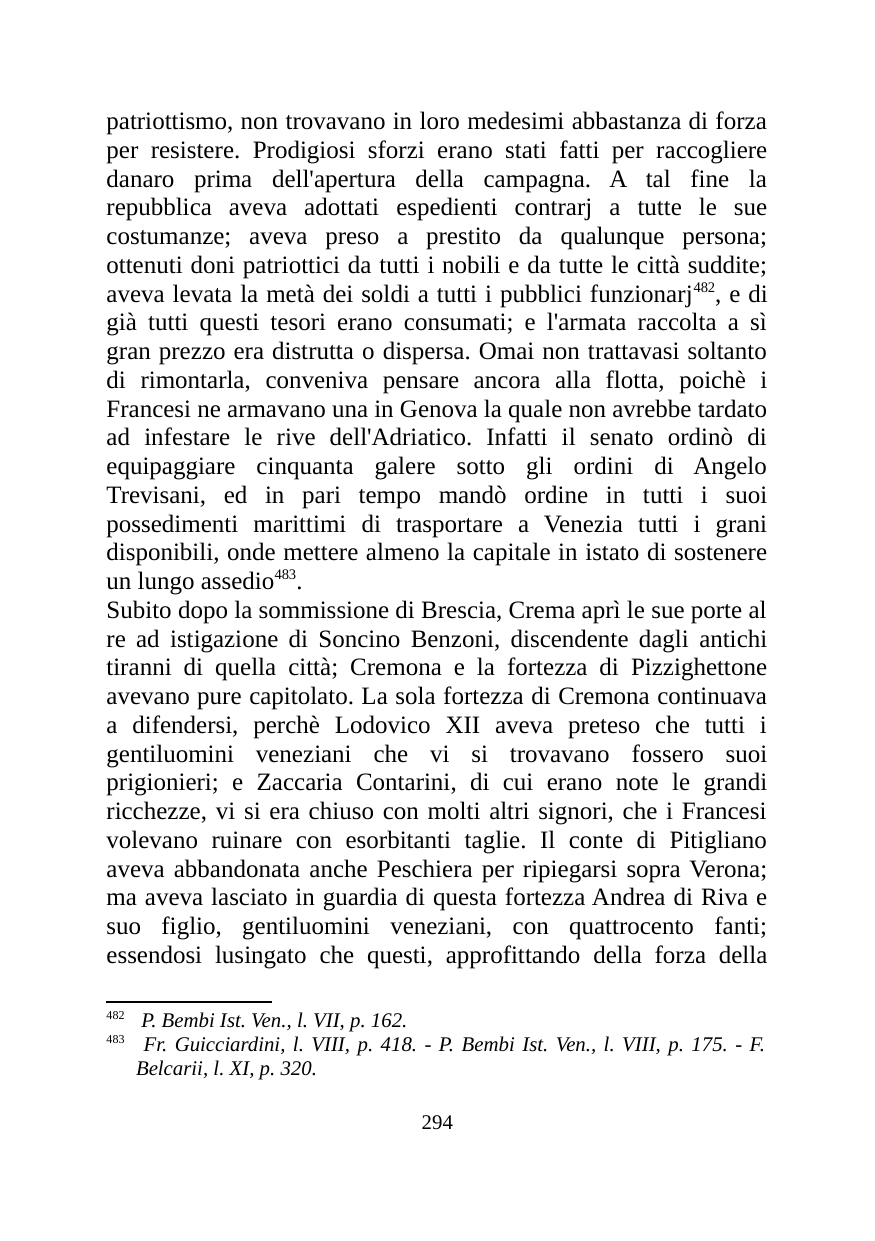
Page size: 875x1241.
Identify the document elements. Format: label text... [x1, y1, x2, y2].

text Fr. Guicciardini, l. VIII, p. 418. - P. Bembi Ist. Ven., l. VIII, p. 175. - F. Belcarii, l. XI, p. 320. [106, 1032, 768, 1080]
text Subito dopo la sommissione di Brescia, Crema aprì le sue porte al re ad istigazione di Soncino Benzoni, discendente dagli antichi tiranni di quella città; Cremona e la fortezza di Pizzighettone avevano pure capitolato. La sola fortezza di Cremona continuava a difendersi, perchè Lodovico XII aveva preteso che tutti i gentiluomini veneziani che vi si trovavano fossero suoi prigionieri; e Zaccaria Contarini, di cui erano note le grandi ricchezze, vi si era chiuso con molti altri signori, che i Francesi volevano ruinare con esorbitanti taglie. Il conte di Pitigliano aveva abbandonata anche Peschiera per ripiegarsi sopra Verona; ma aveva lasciato in guardia di questa fortezza Andrea di Riva e suo figlio, gentiluomini veneziani, con quattrocento fanti; essendosi lusingato che questi, approfittando della forza della [106, 595, 768, 969]
text patriottismo, non trovavano in loro medesimi abbastanza di forza per resistere. Prodigiosi sforzi erano stati fatti per raccogliere danaro prima dell'apertura della campagna. A tal fine la repubblica aveva adottati espedienti contrarj a tutte le sue costumanze; aveva preso a prestito da qualunque persona; ottenuti doni patriottici da tutti i nobili e da tutte le città suddite; aveva levata la metà dei soldi a tutti i pubblici funzionarj, e di già tutti questi tesori erano consumati; e l'armata raccolta a sì gran prezzo era distrutta o dispersa. Omai non trattavasi soltanto di rimontarla, conveniva pensare ancora alla flotta, poichè i Francesi ne armavano una in Genova la quale non avrebbe tardato ad infestare le rive dell'Adriatico. Infatti il senato ordinò di equipaggiare cinquanta galere sotto gli ordini di Angelo Trevisani, ed in pari tempo mandò ordine in tutti i suoi possedimenti marittimi di trasportare a Venezia tutti i grani disponibili, onde mettere almeno la capitale in istato di sostenere un lungo assedio. [106, 106, 768, 595]
text P. Bembi Ist. Ven., l. VII, p. 162. [106, 1008, 768, 1032]
